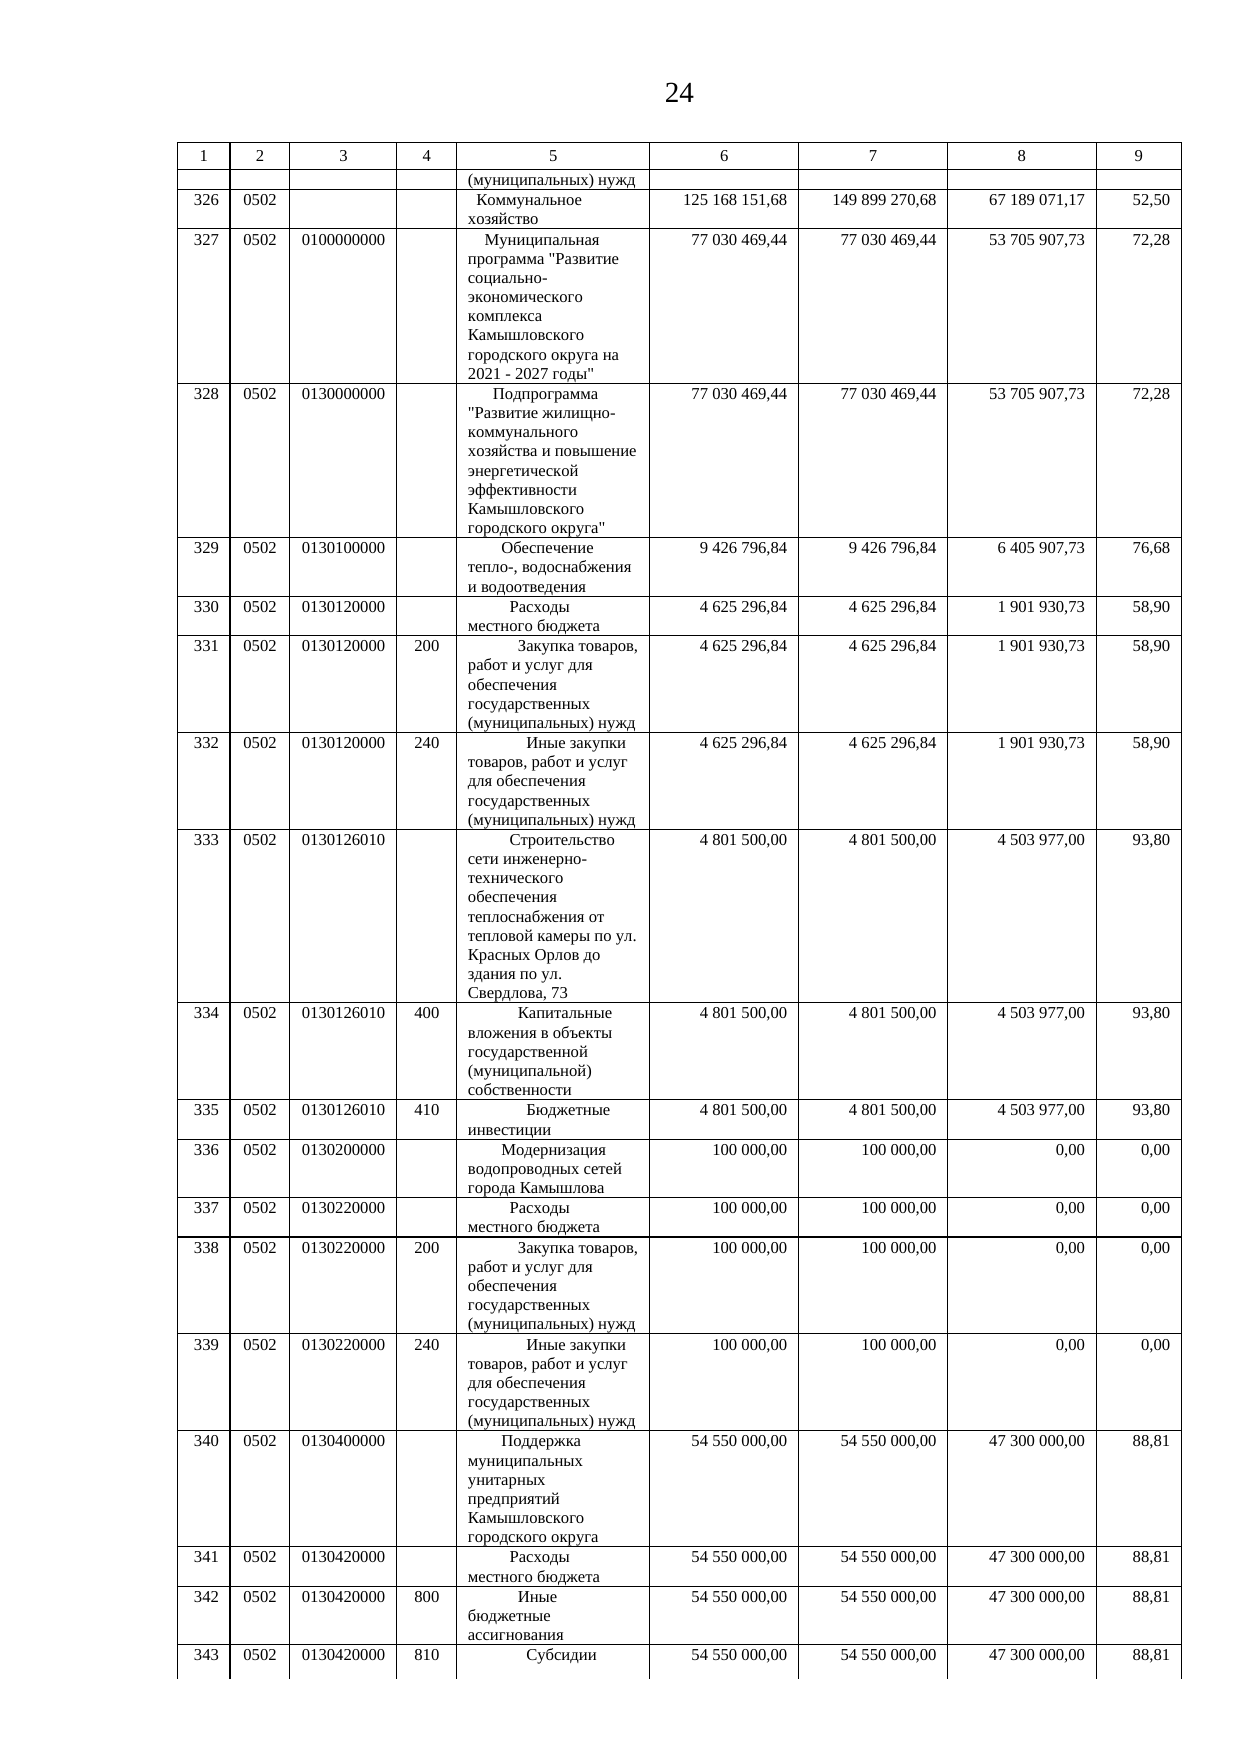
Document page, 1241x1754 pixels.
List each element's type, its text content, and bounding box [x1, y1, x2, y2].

table_cell 47 300 000,00 [948, 1645, 1096, 1679]
table_cell Иные бюджетные ассигнования [457, 1587, 649, 1644]
table_cell 88,81 [1097, 1587, 1181, 1644]
table_cell 0,00 [1097, 1140, 1181, 1197]
table_cell 6 405 907,73 [948, 538, 1096, 596]
table_cell 100 000,00 [799, 1334, 947, 1430]
table_cell 100 000,00 [799, 1238, 947, 1333]
table_cell 0130120000 [290, 636, 396, 732]
table_cell 47 300 000,00 [948, 1587, 1096, 1644]
table_cell 240 [397, 1334, 456, 1430]
table_cell Капитальные вложения в объекты государственной (муниципальной) собственности [457, 1003, 649, 1099]
table_cell [290, 190, 396, 228]
table_cell 54 550 000,00 [799, 1431, 947, 1546]
table_cell 340 [178, 1431, 229, 1546]
table_cell 0502 [231, 1547, 289, 1586]
table_cell 100 000,00 [799, 1198, 947, 1236]
table_cell 0130420000 [290, 1587, 396, 1644]
table_cell 326 [178, 190, 229, 228]
table_cell 1 901 930,73 [948, 636, 1096, 732]
table_cell [231, 170, 289, 189]
table_cell 4 801 500,00 [799, 1003, 947, 1099]
table_cell [397, 1140, 456, 1197]
table_cell 0502 [231, 830, 289, 1002]
table_cell [1097, 170, 1181, 189]
table_header 2 [231, 143, 289, 169]
table_cell 54 550 000,00 [650, 1547, 798, 1586]
table_cell 335 [178, 1100, 229, 1138]
table_cell 88,81 [1097, 1645, 1181, 1679]
table_cell 0,00 [948, 1140, 1096, 1197]
table_cell Расходы местного бюджета [457, 597, 649, 635]
table_cell 4 801 500,00 [650, 1003, 798, 1099]
table_cell 54 550 000,00 [650, 1431, 798, 1546]
table_cell 330 [178, 597, 229, 635]
table_cell 0130420000 [290, 1645, 396, 1679]
table_cell 54 550 000,00 [650, 1645, 798, 1679]
table_cell [397, 1198, 456, 1236]
table_cell [397, 538, 456, 596]
table_cell 4 801 500,00 [650, 830, 798, 1002]
table_cell 0502 [231, 1140, 289, 1197]
table_cell [397, 597, 456, 635]
table_cell 0502 [231, 636, 289, 732]
table_cell 52,50 [1097, 190, 1181, 228]
table_cell 47 300 000,00 [948, 1431, 1096, 1546]
table_cell 0130400000 [290, 1431, 396, 1546]
table_cell 327 [178, 229, 229, 383]
table_cell 53 705 907,73 [948, 384, 1096, 537]
table_cell 9 426 796,84 [650, 538, 798, 596]
table_cell 0,00 [1097, 1334, 1181, 1430]
table_header 5 [457, 143, 649, 169]
table_cell 9 426 796,84 [799, 538, 947, 596]
table_cell Бюджетные инвестиции [457, 1100, 649, 1138]
table_cell 336 [178, 1140, 229, 1197]
table_cell 0130200000 [290, 1140, 396, 1197]
table_cell Обеспечение тепло-, водоснабжения и водоотведения [457, 538, 649, 596]
table_cell 400 [397, 1003, 456, 1099]
table_cell 53 705 907,73 [948, 229, 1096, 383]
table_cell 54 550 000,00 [650, 1587, 798, 1644]
table_cell 410 [397, 1100, 456, 1138]
table_cell 0,00 [948, 1334, 1096, 1430]
table_cell 4 801 500,00 [799, 830, 947, 1002]
table_cell 77 030 469,44 [650, 384, 798, 537]
table_cell 47 300 000,00 [948, 1547, 1096, 1586]
table_cell [397, 384, 456, 537]
table_cell 4 503 977,00 [948, 1003, 1096, 1099]
table_cell 0130120000 [290, 597, 396, 635]
table_cell 0502 [231, 1645, 289, 1679]
table_cell Субсидии [457, 1645, 649, 1679]
table_cell [290, 170, 396, 189]
table_cell 240 [397, 733, 456, 829]
table_cell 0,00 [1097, 1238, 1181, 1333]
table_cell [397, 229, 456, 383]
table_cell 88,81 [1097, 1431, 1181, 1546]
table_cell 4 625 296,84 [799, 733, 947, 829]
table_cell 339 [178, 1334, 229, 1430]
table_cell 0,00 [1097, 1198, 1181, 1236]
table_cell 100 000,00 [650, 1140, 798, 1197]
table_cell 58,90 [1097, 597, 1181, 635]
table_cell Иные закупки товаров, работ и услуг для обеспечения государственных (муниципальных) нужд [457, 1334, 649, 1430]
table_cell 77 030 469,44 [799, 384, 947, 537]
table_cell 328 [178, 384, 229, 537]
table_cell 76,68 [1097, 538, 1181, 596]
table_cell 0130126010 [290, 830, 396, 1002]
table_cell 331 [178, 636, 229, 732]
table_cell 200 [397, 636, 456, 732]
table_cell 332 [178, 733, 229, 829]
table_cell [397, 830, 456, 1002]
table_cell 77 030 469,44 [799, 229, 947, 383]
table_cell 0502 [231, 538, 289, 596]
table_cell 0502 [231, 597, 289, 635]
table_cell 0100000000 [290, 229, 396, 383]
table_cell 4 625 296,84 [650, 636, 798, 732]
table_cell 333 [178, 830, 229, 1002]
table_cell Муниципальная программа "Развитие социально-экономического комплекса Камышловского городского округа на 2021 - 2027 годы" [457, 229, 649, 383]
table_cell 58,90 [1097, 733, 1181, 829]
table_cell 100 000,00 [799, 1140, 947, 1197]
table_header 9 [1097, 143, 1181, 169]
table_cell 54 550 000,00 [799, 1547, 947, 1586]
table_cell 200 [397, 1238, 456, 1333]
table_cell 100 000,00 [650, 1198, 798, 1236]
table_cell 0502 [231, 1587, 289, 1644]
table_cell 0502 [231, 1100, 289, 1138]
table_cell 88,81 [1097, 1547, 1181, 1586]
table_cell 338 [178, 1238, 229, 1333]
table_cell 342 [178, 1587, 229, 1644]
table_cell 800 [397, 1587, 456, 1644]
table_header 7 [799, 143, 947, 169]
table_cell 0502 [231, 1238, 289, 1333]
table_cell 125 168 151,68 [650, 190, 798, 228]
table_cell 329 [178, 538, 229, 596]
table_cell 54 550 000,00 [799, 1645, 947, 1679]
table_cell [948, 170, 1096, 189]
table_cell 0502 [231, 1431, 289, 1546]
table_cell 337 [178, 1198, 229, 1236]
table_cell 4 625 296,84 [799, 597, 947, 635]
table_cell 0130120000 [290, 733, 396, 829]
table_cell 0502 [231, 384, 289, 537]
table_cell 0,00 [948, 1198, 1096, 1236]
table_cell 0502 [231, 733, 289, 829]
table_cell 93,80 [1097, 1100, 1181, 1138]
table_cell 77 030 469,44 [650, 229, 798, 383]
table_cell 0502 [231, 1334, 289, 1430]
table_cell 810 [397, 1645, 456, 1679]
table_cell 67 189 071,17 [948, 190, 1096, 228]
table_cell 0130220000 [290, 1198, 396, 1236]
table_cell 0130126010 [290, 1100, 396, 1138]
table_cell [397, 170, 456, 189]
table_cell (муниципальных) нужд [457, 170, 649, 189]
table_cell [397, 1547, 456, 1586]
table_cell Расходы местного бюджета [457, 1547, 649, 1586]
table_cell 0502 [231, 229, 289, 383]
table_header 8 [948, 143, 1096, 169]
table_cell Модернизация водопроводных сетей города Камышлова [457, 1140, 649, 1197]
table_header 1 [178, 143, 229, 169]
table_cell Поддержка муниципальных унитарных предприятий Камышловского городского округа [457, 1431, 649, 1546]
table_cell Подпрограмма "Развитие жилищно-коммунального хозяйства и повышение энергетической эффективности Камышловского городского округа" [457, 384, 649, 537]
table_header 4 [397, 143, 456, 169]
table_cell Коммунальное хозяйство [457, 190, 649, 228]
table_cell [799, 170, 947, 189]
table_header 3 [290, 143, 396, 169]
table_cell 343 [178, 1645, 229, 1679]
table_cell 72,28 [1097, 229, 1181, 383]
table_cell 4 503 977,00 [948, 1100, 1096, 1138]
table_cell [397, 190, 456, 228]
table_cell [178, 170, 229, 189]
table_cell 100 000,00 [650, 1334, 798, 1430]
table_cell 0130220000 [290, 1334, 396, 1430]
table_cell Иные закупки товаров, работ и услуг для обеспечения государственных (муниципальных) нужд [457, 733, 649, 829]
table_cell Расходы местного бюджета [457, 1198, 649, 1236]
table_cell 72,28 [1097, 384, 1181, 537]
table_cell Строительство сети инженерно-технического обеспечения теплоснабжения от тепловой камеры по ул. Красных Орлов до здания по ул. Свердлова, 73 [457, 830, 649, 1002]
table_cell 0502 [231, 1198, 289, 1236]
table_cell 0502 [231, 190, 289, 228]
table_cell Закупка товаров, работ и услуг для обеспечения государственных (муниципальных) нужд [457, 636, 649, 732]
table_cell 1 901 930,73 [948, 733, 1096, 829]
table_cell 4 801 500,00 [650, 1100, 798, 1138]
table_cell 341 [178, 1547, 229, 1586]
table_cell Закупка товаров, работ и услуг для обеспечения государственных (муниципальных) нужд [457, 1238, 649, 1333]
table_cell 93,80 [1097, 830, 1181, 1002]
table_cell 4 503 977,00 [948, 830, 1096, 1002]
table_cell 54 550 000,00 [799, 1587, 947, 1644]
table_cell 58,90 [1097, 636, 1181, 732]
table_cell 4 625 296,84 [650, 733, 798, 829]
table_cell [397, 1431, 456, 1546]
table_cell 93,80 [1097, 1003, 1181, 1099]
table_cell 4 801 500,00 [799, 1100, 947, 1138]
table_cell 334 [178, 1003, 229, 1099]
table_cell 0130220000 [290, 1238, 396, 1333]
table_cell 4 625 296,84 [799, 636, 947, 732]
table_cell 0,00 [948, 1238, 1096, 1333]
table_cell 0130100000 [290, 538, 396, 596]
table_cell 149 899 270,68 [799, 190, 947, 228]
table_cell 4 625 296,84 [650, 597, 798, 635]
table_cell 0130126010 [290, 1003, 396, 1099]
table_cell 0130000000 [290, 384, 396, 537]
table_cell 1 901 930,73 [948, 597, 1096, 635]
table_cell 100 000,00 [650, 1238, 798, 1333]
table_cell [650, 170, 798, 189]
table_cell 0502 [231, 1003, 289, 1099]
table_cell 0130420000 [290, 1547, 396, 1586]
table_header 6 [650, 143, 798, 169]
